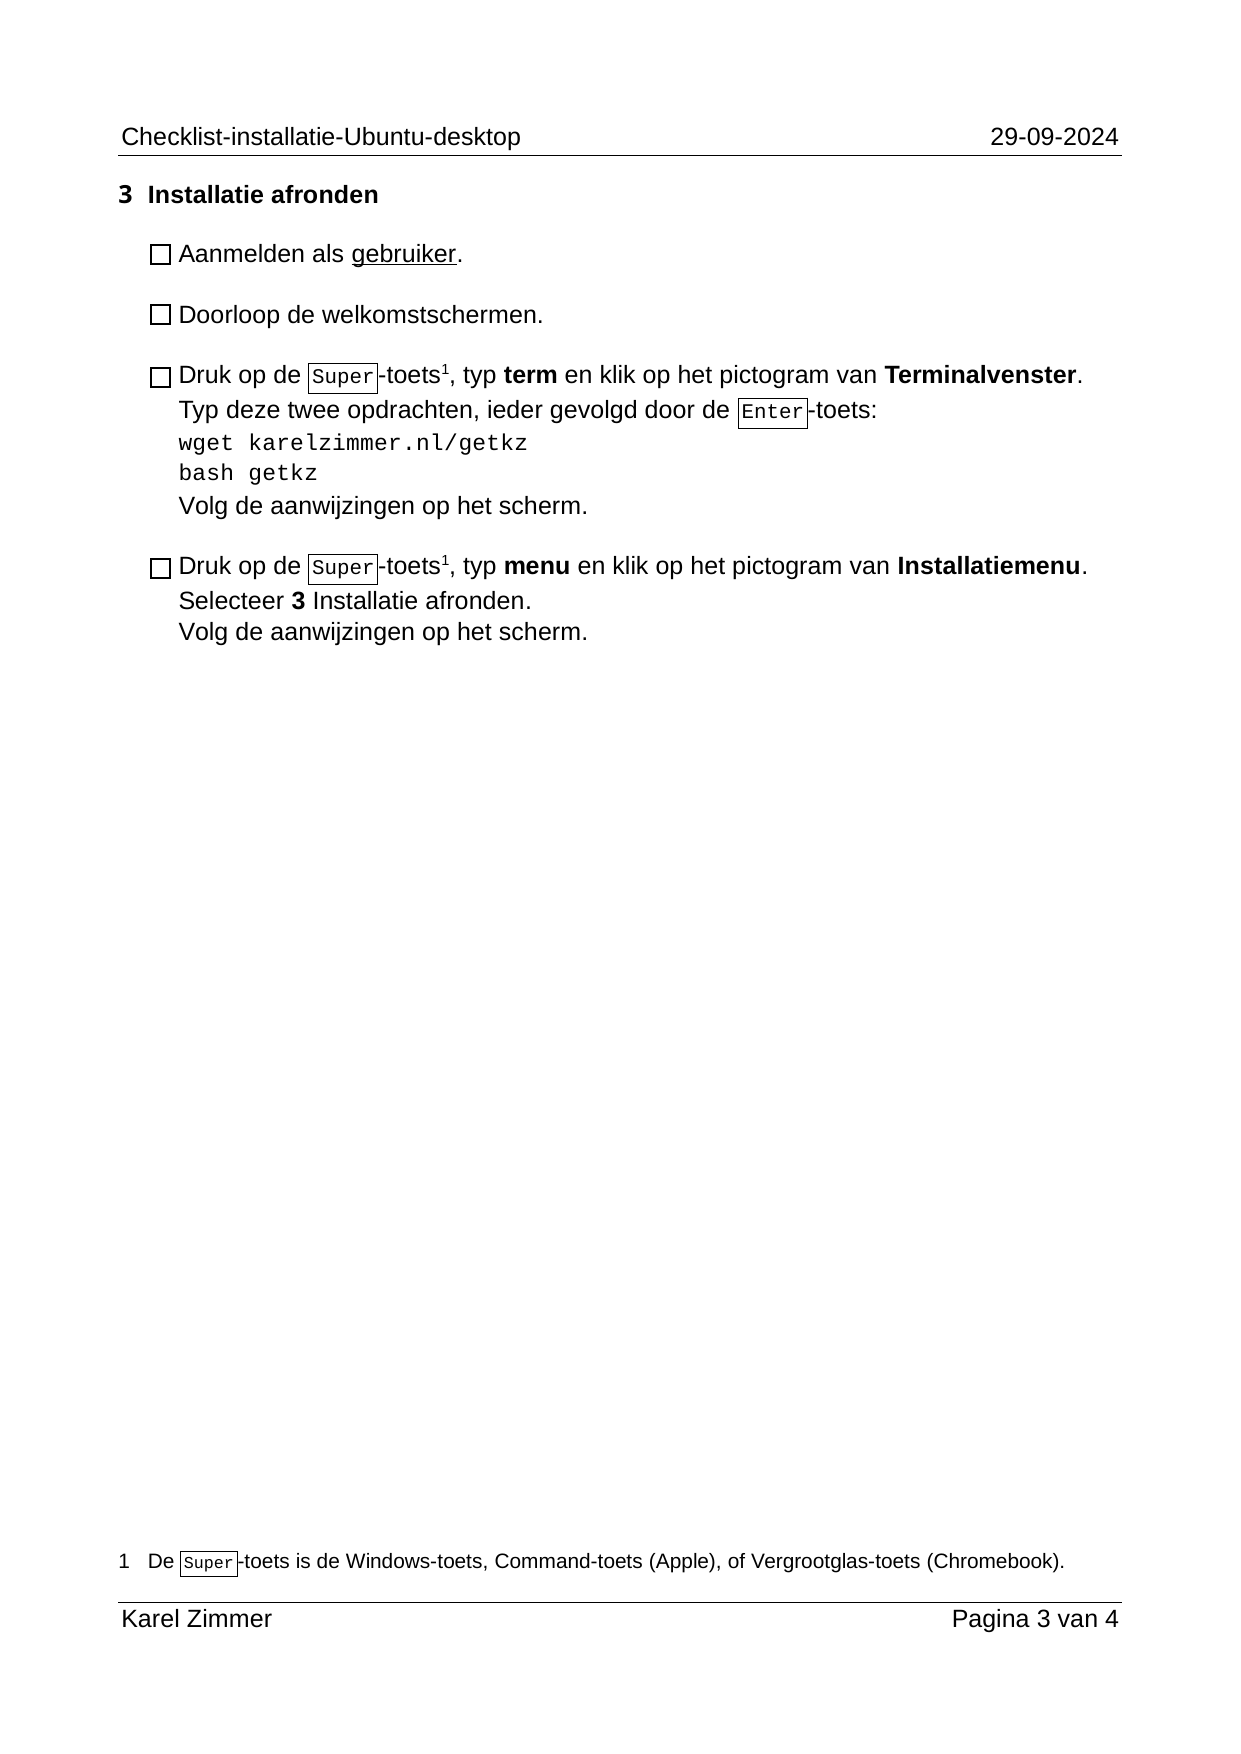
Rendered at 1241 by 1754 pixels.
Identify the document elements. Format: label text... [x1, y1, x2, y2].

table_cell [142, 330, 177, 360]
table_header [142, 239, 177, 269]
table_cell [118, 395, 142, 430]
table_header [118, 239, 142, 269]
table_cell Druk op de Super-toets1, typ menu en klik op het pictogram van Installatiemenu. [177, 551, 1122, 586]
table_cell Selecteer 3 Installatie afronden. [177, 586, 1122, 616]
table_cell [177, 330, 1122, 360]
table_cell [118, 586, 142, 616]
table_cell [142, 430, 177, 460]
table_cell [142, 360, 177, 395]
table_cell [177, 521, 1122, 551]
table_cell Volg de aanwijzingen op het scherm. [177, 616, 1122, 647]
table_cell Typ deze twee opdrachten, ieder gevolgd door de Enter-toets: [177, 395, 1122, 430]
table_cell [118, 269, 142, 300]
table_cell [118, 430, 142, 460]
table_cell [118, 491, 142, 521]
table_cell Doorloop de welkomstschermen. [177, 300, 1122, 330]
list Installatie afronden [118, 177, 1122, 211]
table_cell [142, 586, 177, 616]
table_cell [142, 491, 177, 521]
table_cell [118, 460, 142, 491]
table_cell [142, 616, 177, 647]
table_cell Druk op de Super-toets, typ term en klik op het pictogram van Terminalvenster. [177, 360, 1122, 395]
table_cell [118, 616, 142, 647]
table_cell [118, 300, 142, 330]
table_cell [177, 269, 1122, 300]
table_cell [142, 460, 177, 491]
table_cell [142, 300, 177, 330]
table_cell [118, 360, 142, 395]
table_cell [118, 551, 142, 586]
table_cell [142, 395, 177, 430]
table_cell bash getkz [177, 460, 1122, 491]
table_cell Volg de aanwijzingen op het scherm. [177, 491, 1122, 521]
table_header Aanmelden als gebruiker. [177, 239, 1122, 269]
table_cell [142, 521, 177, 551]
table_cell [118, 330, 142, 360]
table_cell [142, 551, 177, 586]
table_cell wget karelzimmer.nl/getkz [177, 430, 1122, 460]
table_cell [142, 269, 177, 300]
table_cell [118, 521, 142, 551]
